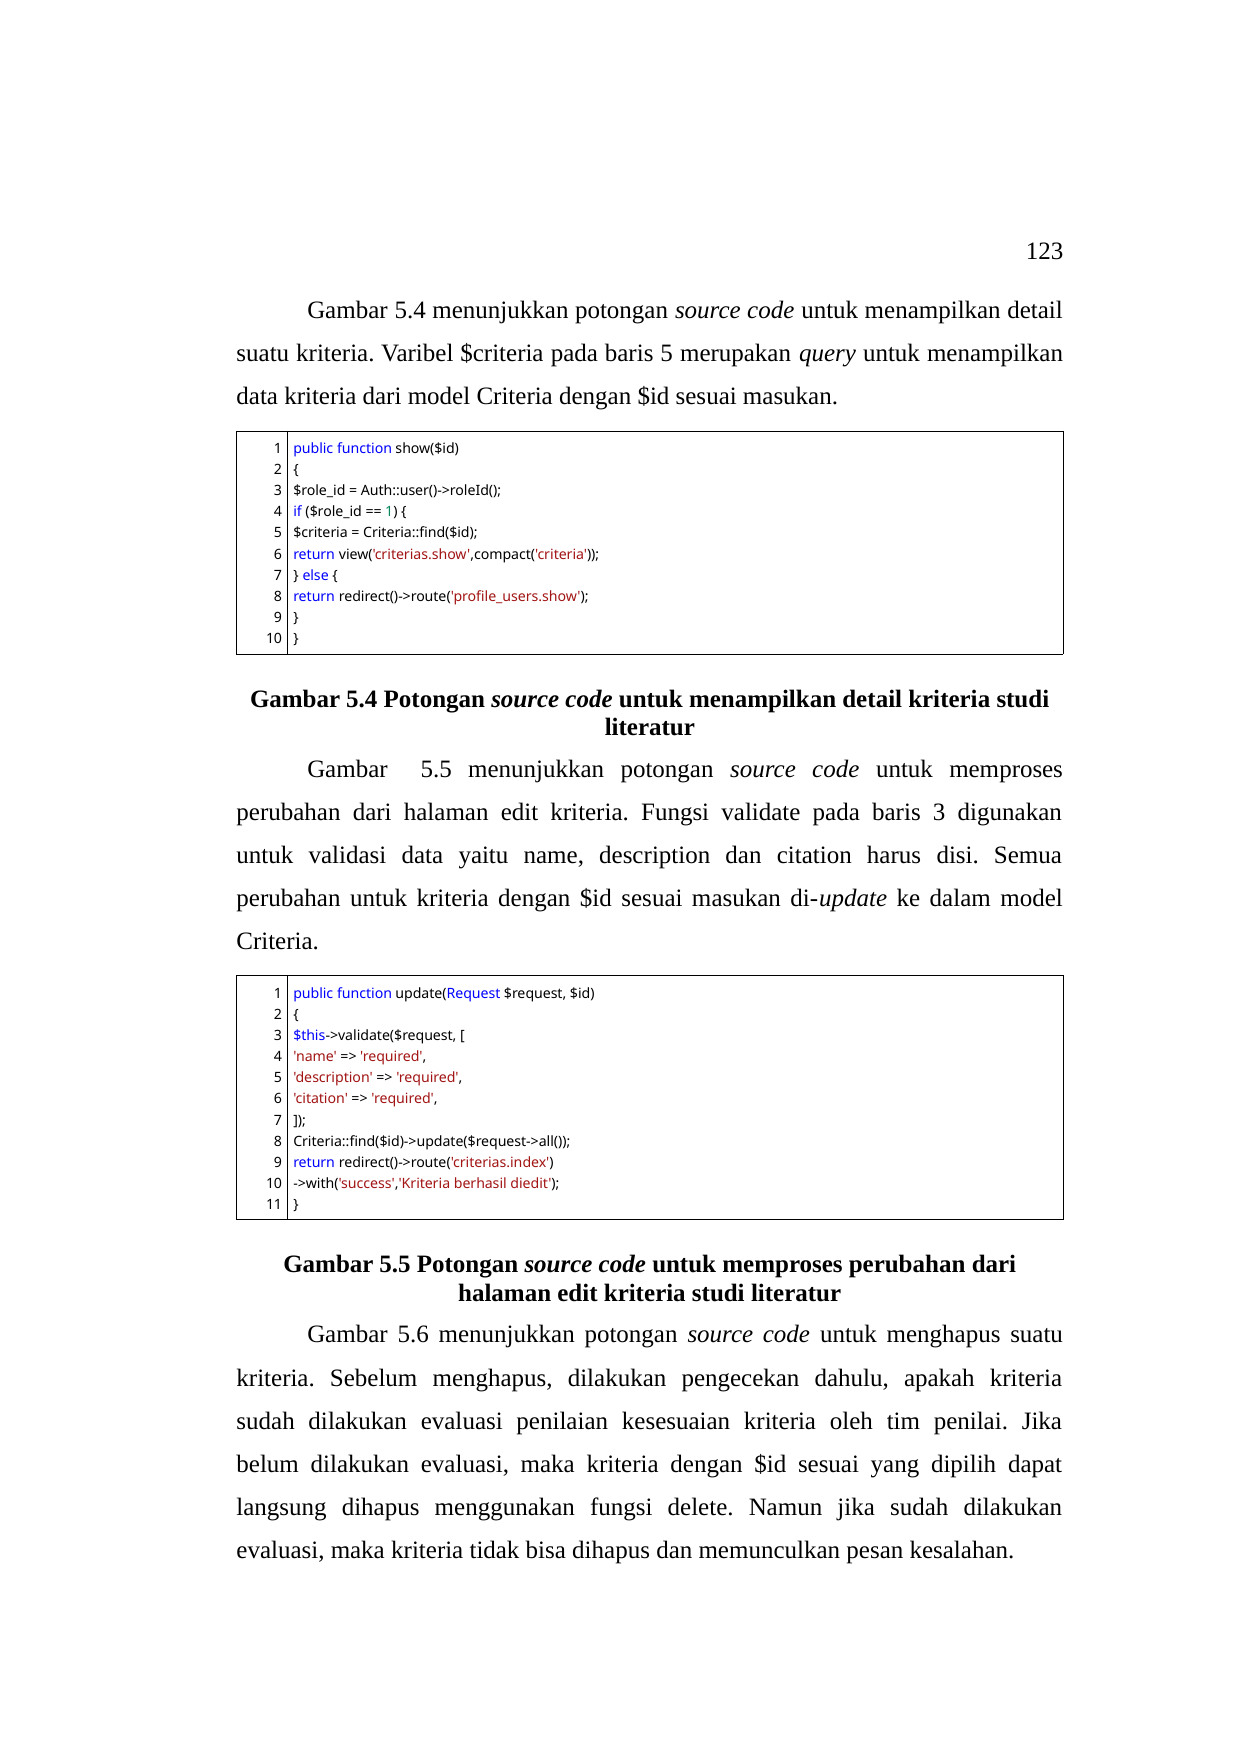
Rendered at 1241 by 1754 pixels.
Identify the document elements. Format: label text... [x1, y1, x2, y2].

text Gambar 5.4 Potongan source code untuk menampilkan detail kriteria studi literatur [236, 684, 1063, 741]
table_header public function update(Request $request, $id) { $this->validate($request, [ 'name' => 'required', 'description' => 'required', 'citation' => 'required', ]); Criteria::find($id)->update($request->all()); return redirect()->route('criterias.index') ->with('success','Kriteria berhasil diedit'); } [288, 976, 1063, 1219]
table_header public function show($id) { $role_id = Auth::user()->roleId(); if ($role_id == 1) { $criteria = Criteria::find($id); return view('criterias.show',compact('criteria')); } else { return redirect()->route('profile_users.show'); } } [288, 432, 1063, 653]
text Gambar 5.5 Potongan source code untuk memproses perubahan dari halaman edit kriteria studi literatur [236, 1249, 1063, 1307]
table_header 1 2 3 4 5 6 7 8 9 10 11 [237, 976, 287, 1219]
text Gambar 5.4 menunjukkan potongan source code untuk menampilkan detail suatu kriteria. Varibel $criteria pada baris 5 merupakan query untuk menampilkan data kriteria dari model Criteria dengan $id sesuai masukan. [236, 295, 1063, 410]
text Gambar 5.5 menunjukkan potongan source code untuk memproses perubahan dari halaman edit kriteria. Fungsi validate pada baris 3 digunakan untuk validasi data yaitu name, description dan citation harus disi. Semua perubahan untuk kriteria dengan $id sesuai masukan di-update ke dalam model Criteria. [236, 754, 1063, 955]
text Gambar 5.6 menunjukkan potongan source code untuk menghapus suatu kriteria. Sebelum menghapus, dilakukan pengecekan dahulu, apakah kriteria sudah dilakukan evaluasi penilaian kesesuaian kriteria oleh tim penilai. Jika belum dilakukan evaluasi, maka kriteria dengan $id sesuai yang dipilih dapat langsung dihapus menggunakan fungsi delete. Namun jika sudah dilakukan evaluasi, maka kriteria tidak bisa dihapus dan memunculkan pesan kesalahan. [236, 1319, 1063, 1564]
table_header 1 2 3 4 5 6 7 8 9 10 [237, 432, 287, 653]
